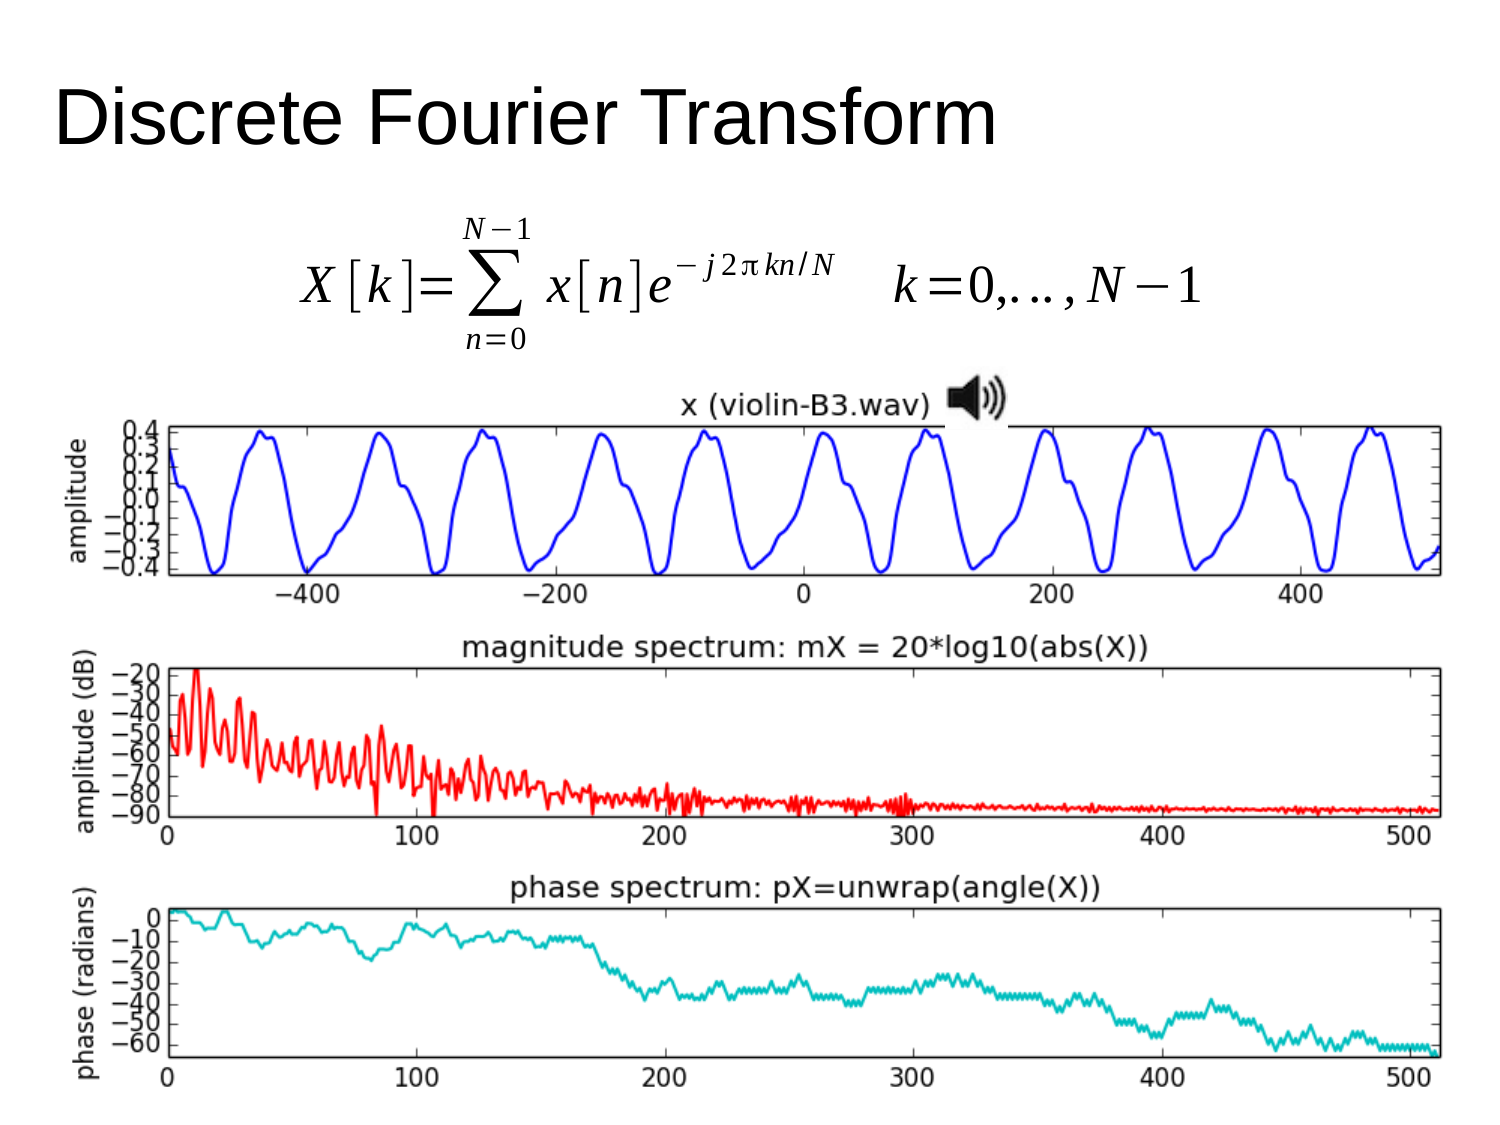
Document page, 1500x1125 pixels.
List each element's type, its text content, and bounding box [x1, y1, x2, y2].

title Discrete Fourier Transform [53, 19, 1403, 207]
chart [288, 211, 1209, 357]
picture [41, 366, 1467, 1117]
